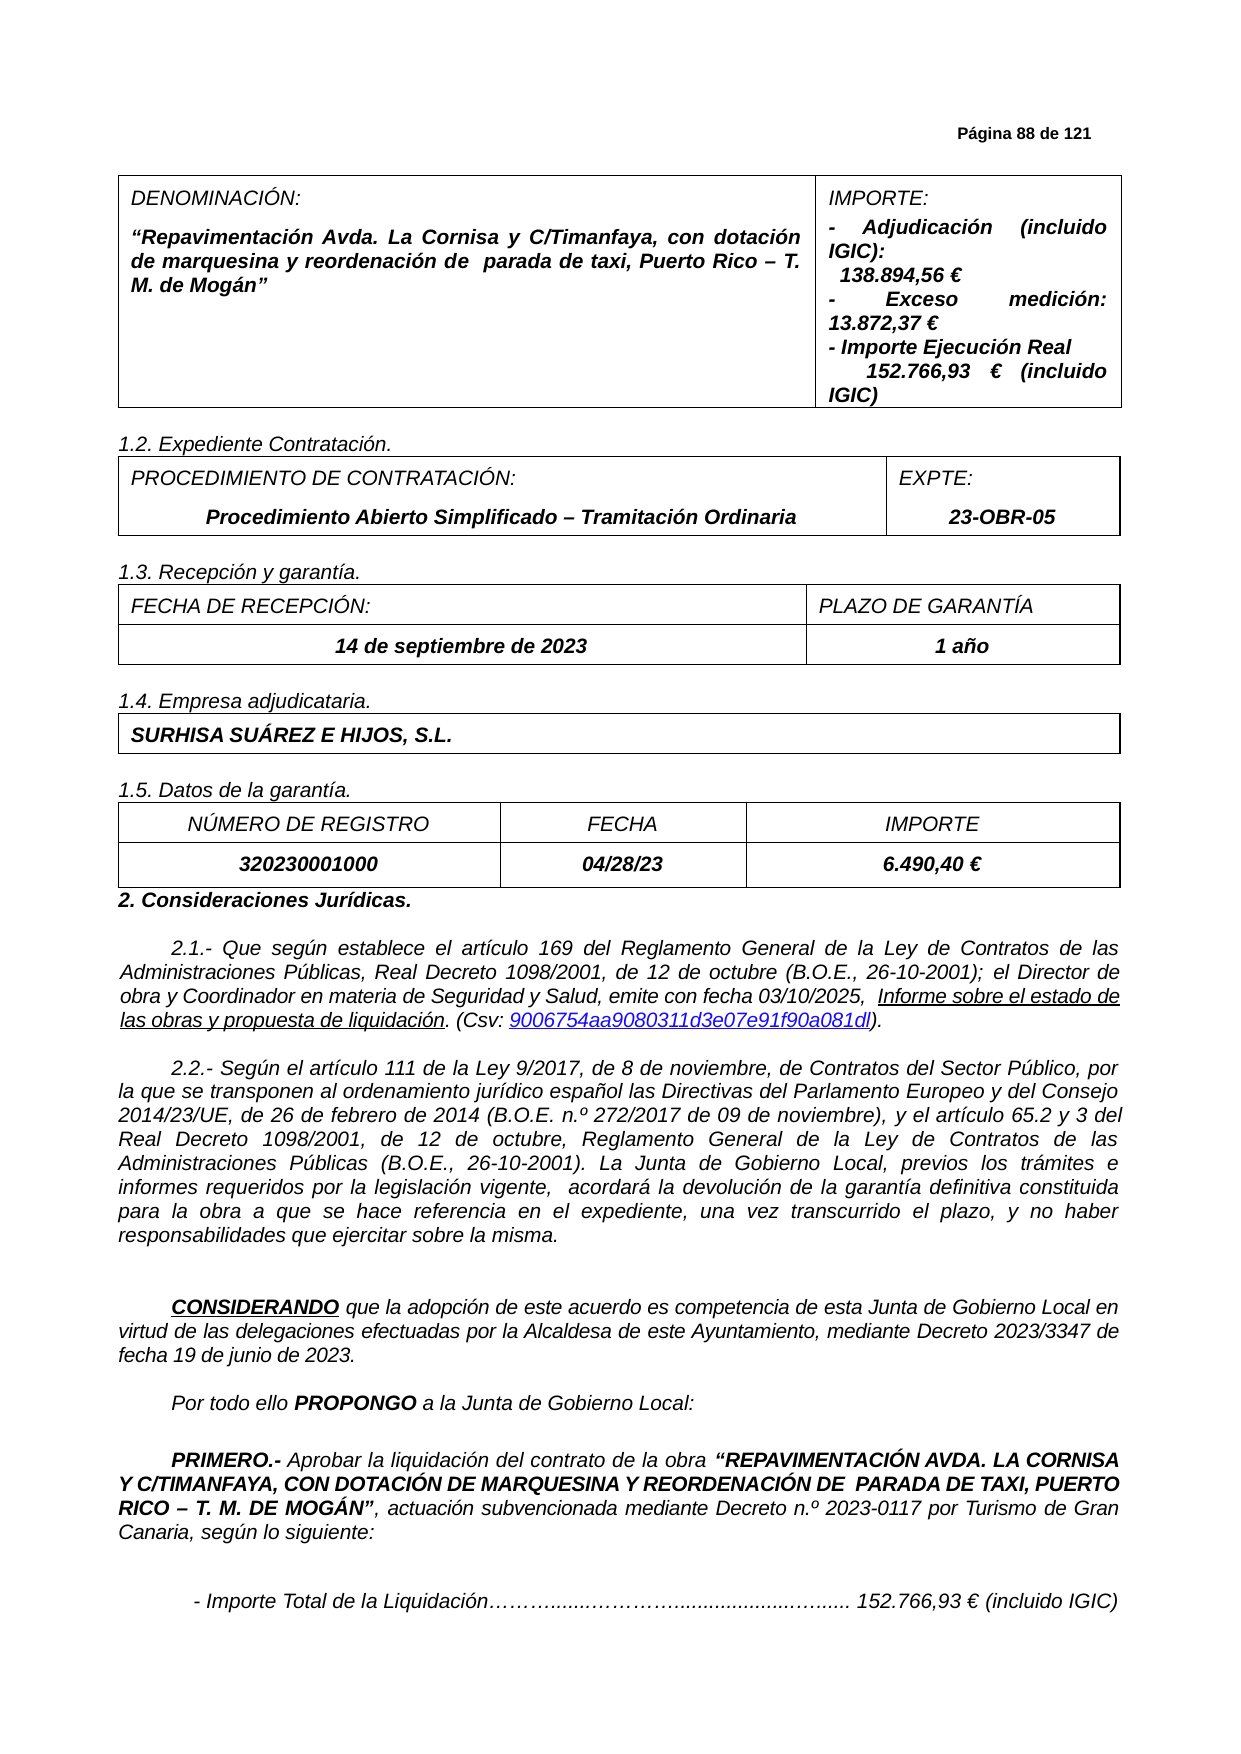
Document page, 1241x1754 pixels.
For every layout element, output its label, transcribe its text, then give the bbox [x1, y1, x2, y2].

text 1.4. Empresa adjudicataria. [118, 689, 1122, 713]
text 1.5. Datos de la garantía. [118, 778, 1122, 802]
text 1.2. Expediente Contratación. [118, 432, 1122, 456]
table_header FECHA DE RECEPCIÓN: [119, 585, 806, 624]
list - Importe Total de la Liquidación……….......………….....................…...... 152.766,93 € (incluido IGIC) [156, 1588, 1122, 1612]
table_cell 6.490,40 € [747, 843, 1119, 887]
table_header PROCEDIMIENTO DE CONTRATACIÓN: Procedimiento Abierto Simplificado – Tramitación Ordinaria [119, 457, 886, 535]
table_cell 1 año [807, 625, 1119, 664]
table_header PLAZO DE GARANTÍA [807, 585, 1119, 624]
text 1.3. Recepción y garantía. [118, 560, 1122, 584]
table_header IMPORTE: - Adjudicación (incluido IGIC): 138.894,56 € - Exceso medición: 13.872,37 € - Importe Ejecución Real 152.766,93 € (incluido IGIC) [816, 176, 1121, 407]
text 2.1.- Que según establece el artículo 169 del Reglamento General de la Ley de Contratos de las Administraciones Públicas, Real Decreto 1098/2001, de 12 de octubre (B.O.E., 26-10-2001); el Director de obra y Coordinador en materia de Seguridad y Salud, emite con fecha 03/10/2025, Informe sobre el estado de las obras y propuesta de liquidación. (Csv: 9006754aa9080311d3e07e91f90a081dl). [120, 936, 1122, 1031]
table_header IMPORTE [747, 803, 1119, 842]
table_header FECHA [501, 803, 746, 842]
table_cell 28/04/23 [501, 843, 746, 887]
table_header EXPTE: 23-OBR-05 [887, 457, 1119, 535]
table_header NÚMERO DE REGISTRO [119, 803, 500, 842]
text Por todo ello PROPONGO a la Junta de Gobierno Local: [118, 1391, 1122, 1415]
text 2. Consideraciones Jurídicas. [118, 888, 1122, 912]
table_header DENOMINACIÓN: “Repavimentación Avda. La Cornisa y C/Timanfaya, con dotación de marquesina y reordenación de parada de taxi, Puerto Rico – T. M. de Mogán” [119, 176, 815, 407]
table_cell 320230001000 [119, 843, 500, 887]
text CONSIDERANDO que la adopción de este acuerdo es competencia de esta Junta de Gobierno Local en virtud de las delegaciones efectuadas por la Alcaldesa de este Ayuntamiento, mediante Decreto 2023/3347 de fecha 19 de junio de 2023. [118, 1295, 1122, 1367]
text 2.2.- Según el artículo 111 de la Ley 9/2017, de 8 de noviembre, de Contratos del Sector Público, por la que se transponen al ordenamiento jurídico español las Directivas del Parlamento Europeo y del Consejo 2014/23/UE, de 26 de febrero de 2014 (B.O.E. n.º 272/2017 de 09 de noviembre), y el artículo 65.2 y 3 del Real Decreto 1098/2001, de 12 de octubre, Reglamento General de la Ley de Contratos de las Administraciones Públicas (B.O.E., 26-10-2001). La Junta de Gobierno Local, previos los trámites e informes requeridos por la legislación vigente, acordará la devolución de la garantía definitiva constituida para la obra a que se hace referencia en el expediente, una vez transcurrido el plazo, y no haber responsabilidades que ejercitar sobre la misma. [118, 1055, 1122, 1247]
text PRIMERO.- Aprobar la liquidación del contrato de la obra “REPAVIMENTACIÓN AVDA. LA CORNISA Y C/TIMANFAYA, CON DOTACIÓN DE MARQUESINA Y REORDENACIÓN DE PARADA DE TAXI, PUERTO RICO – T. M. DE MOGÁN”, actuación subvencionada mediante Decreto n.º 2023-0117 por Turismo de Gran Canaria, según lo siguiente: [118, 1448, 1122, 1544]
table_cell 14 de septiembre de 2023 [119, 625, 806, 664]
table_header SURHISA SUÁREZ E HIJOS, S.L. [119, 714, 1119, 753]
